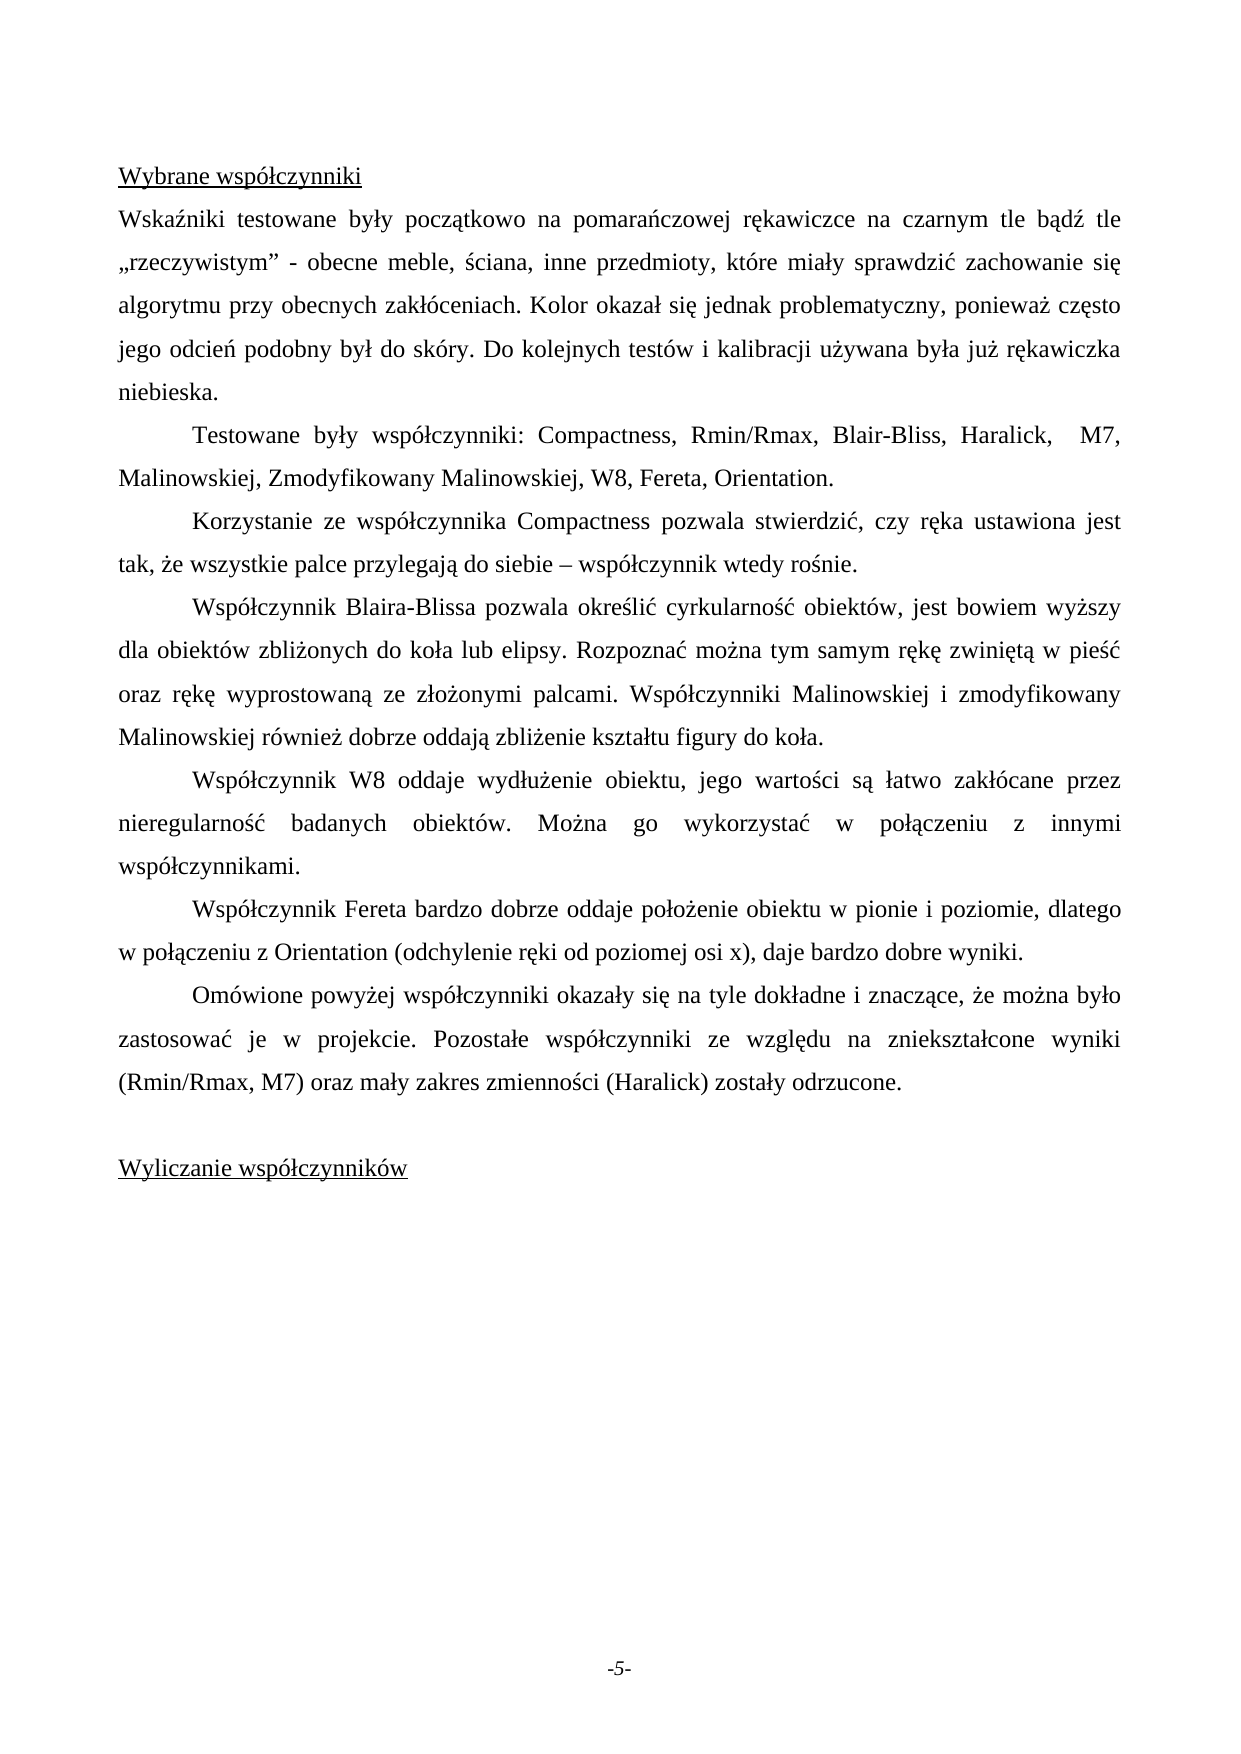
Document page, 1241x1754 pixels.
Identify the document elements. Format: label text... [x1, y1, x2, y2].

text Współczynnik Blaira-Blissa pozwala określić cyrkularność obiektów, jest bowiem wyższy dla obiektów zbliżonych do koła lub elipsy. Rozpoznać można tym samym rękę zwiniętą w pieść oraz rękę wyprostowaną ze złożonymi palcami. Współczynniki Malinowskiej i zmodyfikowany Malinowskiej również dobrze oddają zbliżenie kształtu figury do koła. [118, 592, 1122, 751]
text Współczynnik W8 oddaje wydłużenie obiektu, jego wartości są łatwo zakłócane przez nieregularność badanych obiektów. Można go wykorzystać w połączeniu z innymi współczynnikami. [118, 765, 1122, 880]
text Korzystanie ze współczynnika Compactness pozwala stwierdzić, czy ręka ustawiona jest tak, że wszystkie palce przylegają do siebie – współczynnik wtedy rośnie. [118, 506, 1122, 578]
text Omówione powyżej współczynniki okazały się na tyle dokładne i znaczące, że można było zastosować je w projekcie. Pozostałe współczynniki ze względu na zniekształcone wyniki (Rmin/Rmax, M7) oraz mały zakres zmienności (Haralick) zostały odrzucone. [118, 981, 1122, 1096]
text Współczynnik Fereta bardzo dobrze oddaje położenie obiektu w pionie i poziomie, dlatego w połączeniu z Orientation (odchylenie ręki od poziomej osi x), daje bardzo dobre wyniki. [118, 894, 1122, 966]
text Testowane były współczynniki: Compactness, Rmin/Rmax, Blair-Bliss, Haralick, M7, Malinowskiej, Zmodyfikowany Malinowskiej, W8, Fereta, Orientation. [118, 420, 1122, 492]
text Wyliczanie współczynników [118, 1153, 1122, 1182]
text Wskaźniki testowane były początkowo na pomarańczowej rękawiczce na czarnym tle bądź tle „rzeczywistym” - obecne meble, ściana, inne przedmioty, które miały sprawdzić zachowanie się algorytmu przy obecnych zakłóceniach. Kolor okazał się jednak problematyczny, ponieważ często jego odcień podobny był do skóry. Do kolejnych testów i kalibracji używana była już rękawiczka niebieska. [118, 204, 1122, 406]
text Wybrane współczynniki [118, 161, 1122, 190]
